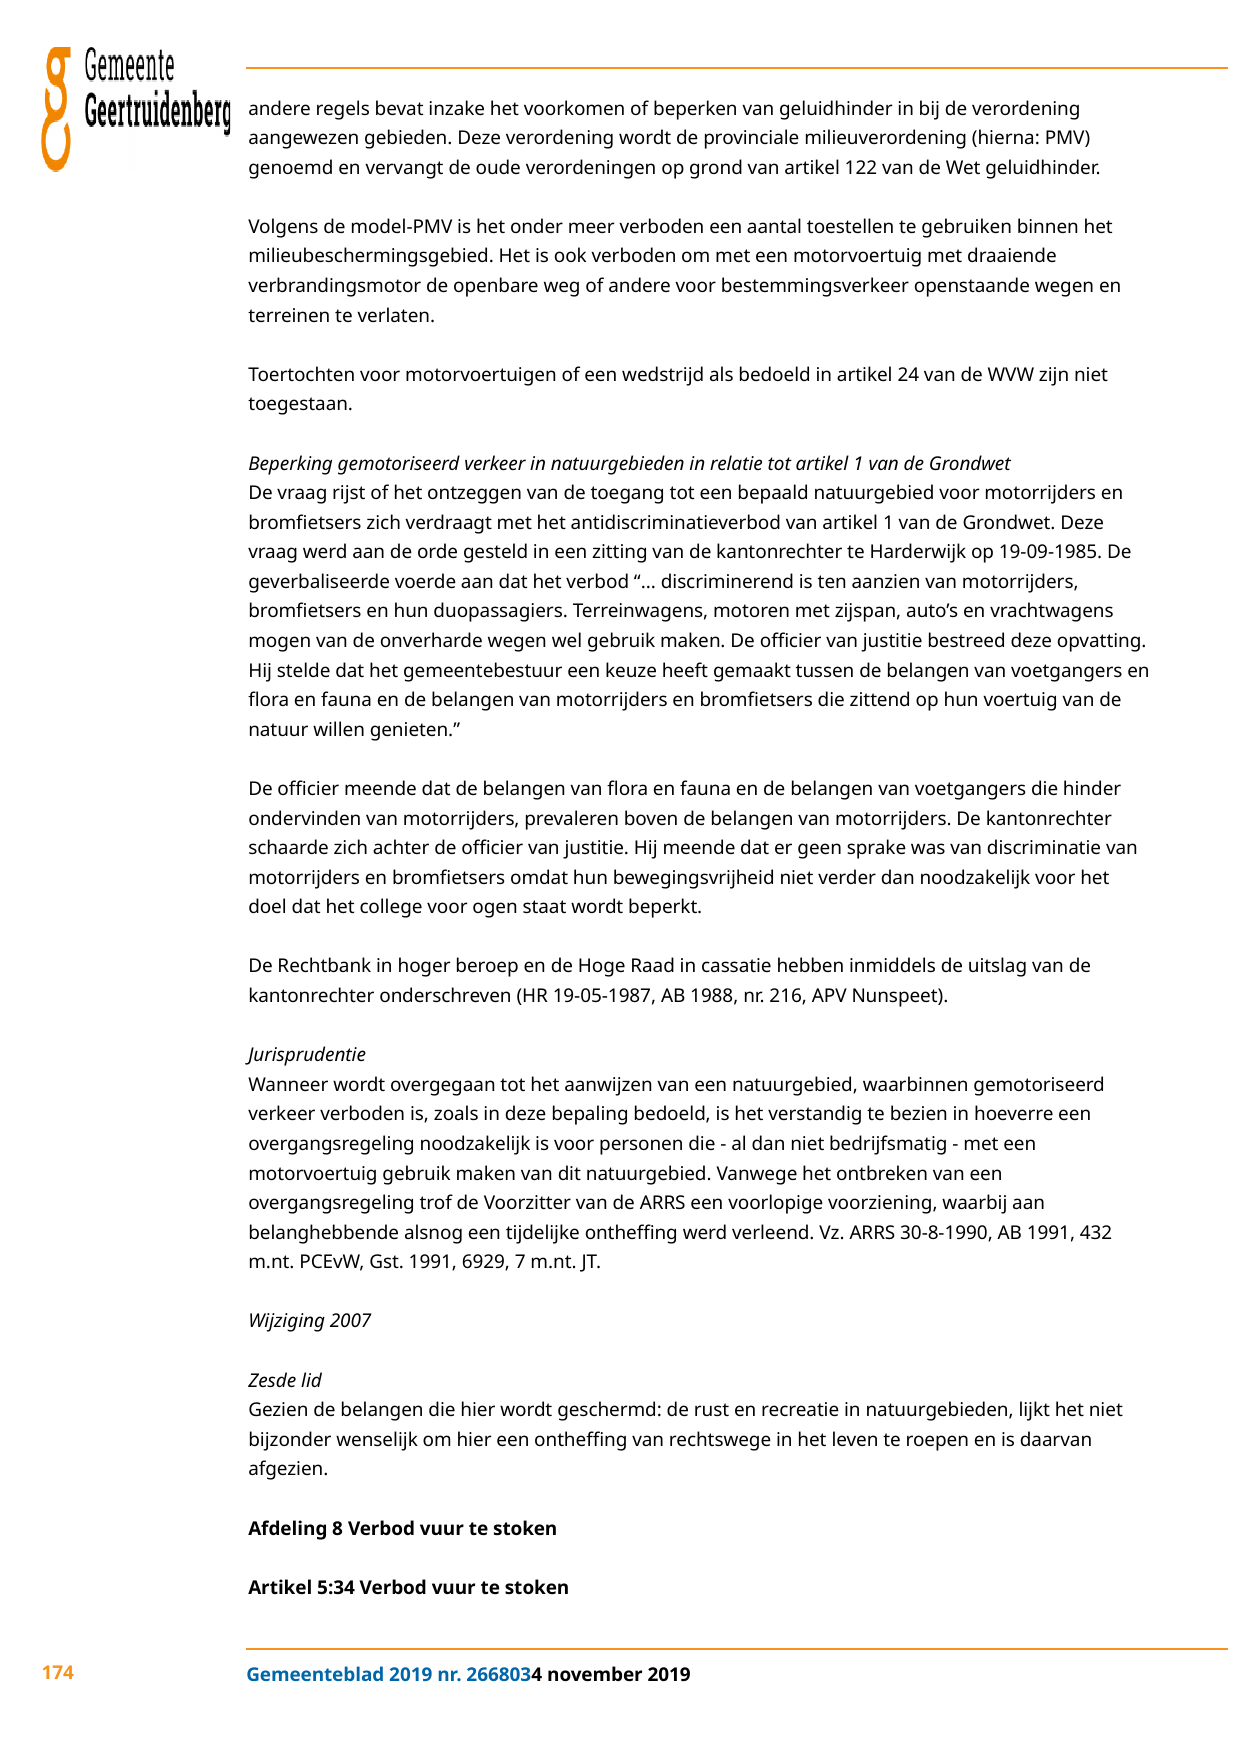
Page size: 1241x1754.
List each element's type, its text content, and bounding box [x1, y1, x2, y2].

text De Rechtbank in hoger beroep en de Hoge Raad in cassatie hebben inmiddels de uitslag van de kantonrechter onderschreven (HR 19-05-1987, AB 1988, nr. 216, APV Nunspeet). [248, 953, 1152, 1008]
text Afdeling 8 Verbod vuur te stoken [248, 1515, 1152, 1541]
text Jurisprudentie [248, 1041, 1152, 1067]
text De vraag rijst of het ontzeggen van de toegang tot een bepaald natuurgebied voor motorrijders en bromfietsers zich verdraagt met het antidiscriminatieverbod van artikel 1 van de Grondwet. Deze vraag werd aan de orde gesteld in een zitting van de kantonrechter te Harderwijk op 19-09-1985. De geverbaliseerde voerde aan dat het verbod “... discriminerend is ten aanzien van motorrijders, bromfietsers en hun duopassagiers. Terreinwagens, motoren met zijspan, auto’s en vrachtwagens mogen van de onverharde wegen wel gebruik maken. De officier van justitie bestreed deze opvatting. Hij stelde dat het gemeentebestuur een keuze heeft gemaakt tussen de belangen van voetgangers en flora en fauna en de belangen van motorrijders en bromfietsers die zittend op hun voertuig van de natuur willen genieten.” [248, 479, 1152, 742]
text andere regels bevat inzake het voorkomen of beperken van geluidhinder in bij de verordening aangewezen gebieden. Deze verordening wordt de provinciale milieuverordening (hierna: PMV) genoemd en vervangt de oude verordeningen op grond van artikel 122 van de Wet geluidhinder. [248, 95, 1152, 180]
text De officier meende dat de belangen van flora en fauna en de belangen van voetgangers die hinder ondervinden van motorrijders, prevaleren boven de belangen van motorrijders. De kantonrechter schaarde zich achter de officier van justitie. Hij meende dat er geen sprake was van discriminatie van motorrijders en bromfietsers omdat hun bewegingsvrijheid niet verder dan noodzakelijk voor het doel dat het college voor ogen staat wordt beperkt. [248, 775, 1152, 919]
text Beperking gemotoriseerd verkeer in natuurgebieden in relatie tot artikel 1 van de Grondwet [248, 450, 1152, 476]
text Zesde lid [248, 1367, 1152, 1393]
text Artikel 5:34 Verbod vuur te stoken [248, 1574, 1152, 1600]
text Wijziging 2007 [248, 1308, 1152, 1333]
text Toertochten voor motorvoertuigen of een wedstrijd als bedoeld in artikel 24 van de WVW zijn niet toegestaan. [248, 361, 1152, 416]
text Gezien de belangen die hier wordt geschermd: de rust en recreatie in natuurgebieden, lijkt het niet bijzonder wenselijk om hier een ontheffing van rechtswege in het leven te roepen en is daarvan afgezien. [248, 1396, 1152, 1481]
picture [41, 47, 231, 172]
text Volgens de model-PMV is het onder meer verboden een aantal toestellen te gebruiken binnen het milieubeschermingsgebied. Het is ook verboden om met een motorvoertuig met draaiende verbrandingsmotor de openbare weg of andere voor bestemmingsverkeer openstaande wegen en terreinen te verlaten. [248, 213, 1152, 328]
text Wanneer wordt overgegaan tot het aanwijzen van een natuurgebied, waarbinnen gemotoriseerd verkeer verboden is, zoals in deze bepaling bedoeld, is het verstandig te bezien in hoeverre een overgangsregeling noodzakelijk is voor personen die - al dan niet bedrijfsmatig - met een motorvoertuig gebruik maken van dit natuurgebied. Vanwege het ontbreken van een overgangsregeling trof de Voorzitter van de ARRS een voorlopige voorziening, waarbij aan belanghebbende alsnog een tijdelijke ontheffing werd verleend. Vz. ARRS 30-8-1990, AB 1991, 432 m.nt. PCEvW, Gst. 1991, 6929, 7 m.nt. JT. [248, 1071, 1152, 1274]
